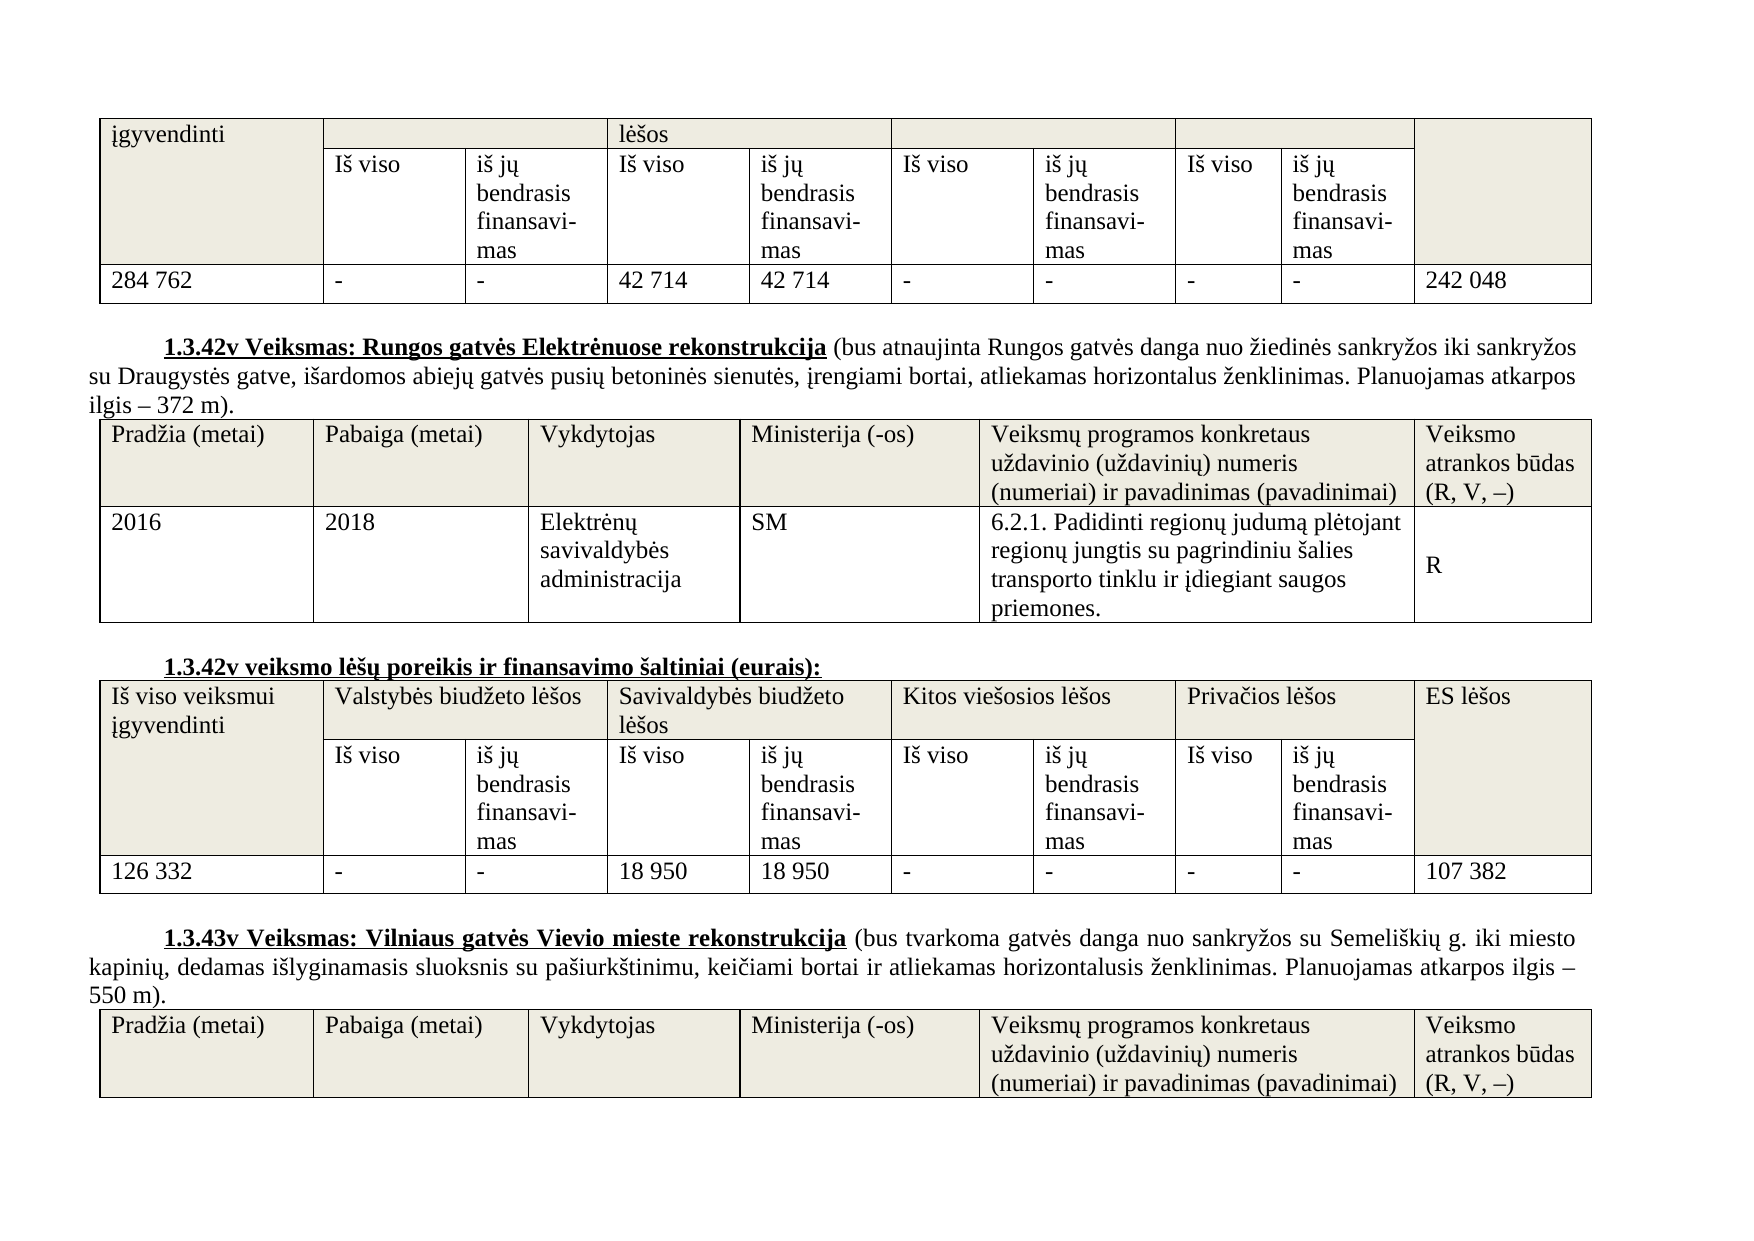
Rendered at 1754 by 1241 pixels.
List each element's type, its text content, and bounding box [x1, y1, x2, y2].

table_cell 18 950 [608, 856, 749, 893]
table_header Savivaldybės biudžeto lėšos [608, 681, 891, 739]
table_cell iš jų bendrasis finansavi- mas [1034, 149, 1175, 264]
table_header [324, 119, 607, 148]
table_cell iš jų bendrasis finansavi- mas [466, 740, 607, 855]
table_header Kitos viešosios lėšos [892, 681, 1175, 739]
table_header Pabaiga (metai) [314, 420, 528, 506]
table_cell - [892, 856, 1033, 893]
table_cell - [466, 265, 607, 302]
table_header Ministerija (-os) [741, 1010, 979, 1097]
table_cell 284 762 [101, 265, 323, 302]
table_cell Iš viso [1176, 149, 1281, 264]
table_cell - [1282, 265, 1414, 302]
table_cell Iš viso [324, 149, 465, 264]
table_header [1176, 119, 1414, 148]
table_header [892, 119, 1175, 148]
table_cell Iš viso [1176, 740, 1281, 855]
table_cell - [1034, 265, 1175, 302]
table_header Veiksmo atrankos būdas (R, V, –) [1415, 420, 1591, 506]
table_cell Iš viso [892, 149, 1033, 264]
table_cell 242 048 [1415, 265, 1591, 302]
text 1.3.42v veiksmo lėšų poreikis ir finansavimo šaltiniai (eurais): [89, 652, 1577, 680]
table_cell - [1176, 856, 1281, 893]
table_header Iš viso veiksmui įgyvendinti [101, 681, 323, 855]
table_cell - [324, 856, 465, 893]
table_cell 18 950 [750, 856, 891, 893]
table_header įgyvendinti [101, 119, 323, 264]
table_cell Iš viso [608, 149, 749, 264]
table_cell - [892, 265, 1033, 302]
table_header Veiksmų programos konkretaus uždavinio (uždavinių) numeris (numeriai) ir pavadinimas (pavadinimai) [980, 420, 1414, 506]
table_header Vykdytojas [529, 420, 739, 506]
table_cell iš jų bendrasis finansavi- mas [1282, 740, 1414, 855]
table_cell - [1176, 265, 1281, 302]
text 1.3.43v Veiksmas: Vilniaus gatvės Vievio mieste rekonstrukcija (bus tvarkoma gatvės danga nuo sankryžos su Semeliškių g. iki miesto kapinių, dedamas išlyginamasis sluoksnis su pašiurkštinimu, keičiami bortai ir atliekamas horizontalusis ženklinimas. Planuojamas atkarpos ilgis – 550 m). [89, 923, 1577, 1009]
table_cell iš jų bendrasis finansavi- mas [750, 149, 891, 264]
table_header lėšos [608, 119, 891, 148]
table_cell Iš viso [608, 740, 749, 855]
table_header Pradžia (metai) [101, 1010, 313, 1097]
table_cell SM [741, 507, 979, 622]
table_cell - [324, 265, 465, 302]
table_cell 2018 [314, 507, 528, 622]
table_header Pabaiga (metai) [314, 1010, 528, 1097]
table_header Veiksmo atrankos būdas (R, V, –) [1415, 1010, 1591, 1097]
table_cell 107 382 [1415, 856, 1591, 893]
table_cell 6.2.1. Padidinti regionų judumą plėtojant regionų jungtis su pagrindiniu šalies transporto tinklu ir įdiegiant saugos priemones. [980, 507, 1414, 622]
table_cell iš jų bendrasis finansavi- mas [750, 740, 891, 855]
table_cell - [1034, 856, 1175, 893]
table_cell iš jų bendrasis finansavi- mas [1034, 740, 1175, 855]
table_header Privačios lėšos [1176, 681, 1414, 739]
table_header Veiksmų programos konkretaus uždavinio (uždavinių) numeris (numeriai) ir pavadinimas (pavadinimai) [980, 1010, 1414, 1097]
table_header [1415, 119, 1591, 264]
table_cell iš jų bendrasis finansavi- mas [1282, 149, 1414, 264]
table_cell 126 332 [101, 856, 323, 893]
table_cell Iš viso [892, 740, 1033, 855]
text 1.3.42v Veiksmas: Rungos gatvės Elektrėnuose rekonstrukcija (bus atnaujinta Rungos gatvės danga nuo žiedinės sankryžos iki sankryžos su Draugystės gatve, išardomos abiejų gatvės pusių betoninės sienutės, įrengiami bortai, atliekamas horizontalus ženklinimas. Planuojamas atkarpos ilgis – 372 m). [89, 332, 1577, 418]
table_header Valstybės biudžeto lėšos [324, 681, 607, 739]
table_cell 42 714 [608, 265, 749, 302]
table_cell Iš viso [324, 740, 465, 855]
table_cell 2016 [101, 507, 313, 622]
table_cell iš jų bendrasis finansavi- mas [466, 149, 607, 264]
table_cell - [466, 856, 607, 893]
table_header ES lėšos [1415, 681, 1591, 855]
table_header Pradžia (metai) [101, 420, 313, 506]
table_header Ministerija (-os) [741, 420, 979, 506]
table_cell Elektrėnų savivaldybės administracija [529, 507, 739, 622]
table_cell 42 714 [750, 265, 891, 302]
table_cell - [1282, 856, 1414, 893]
table_cell R [1415, 507, 1591, 622]
table_header Vykdytojas [529, 1010, 739, 1097]
